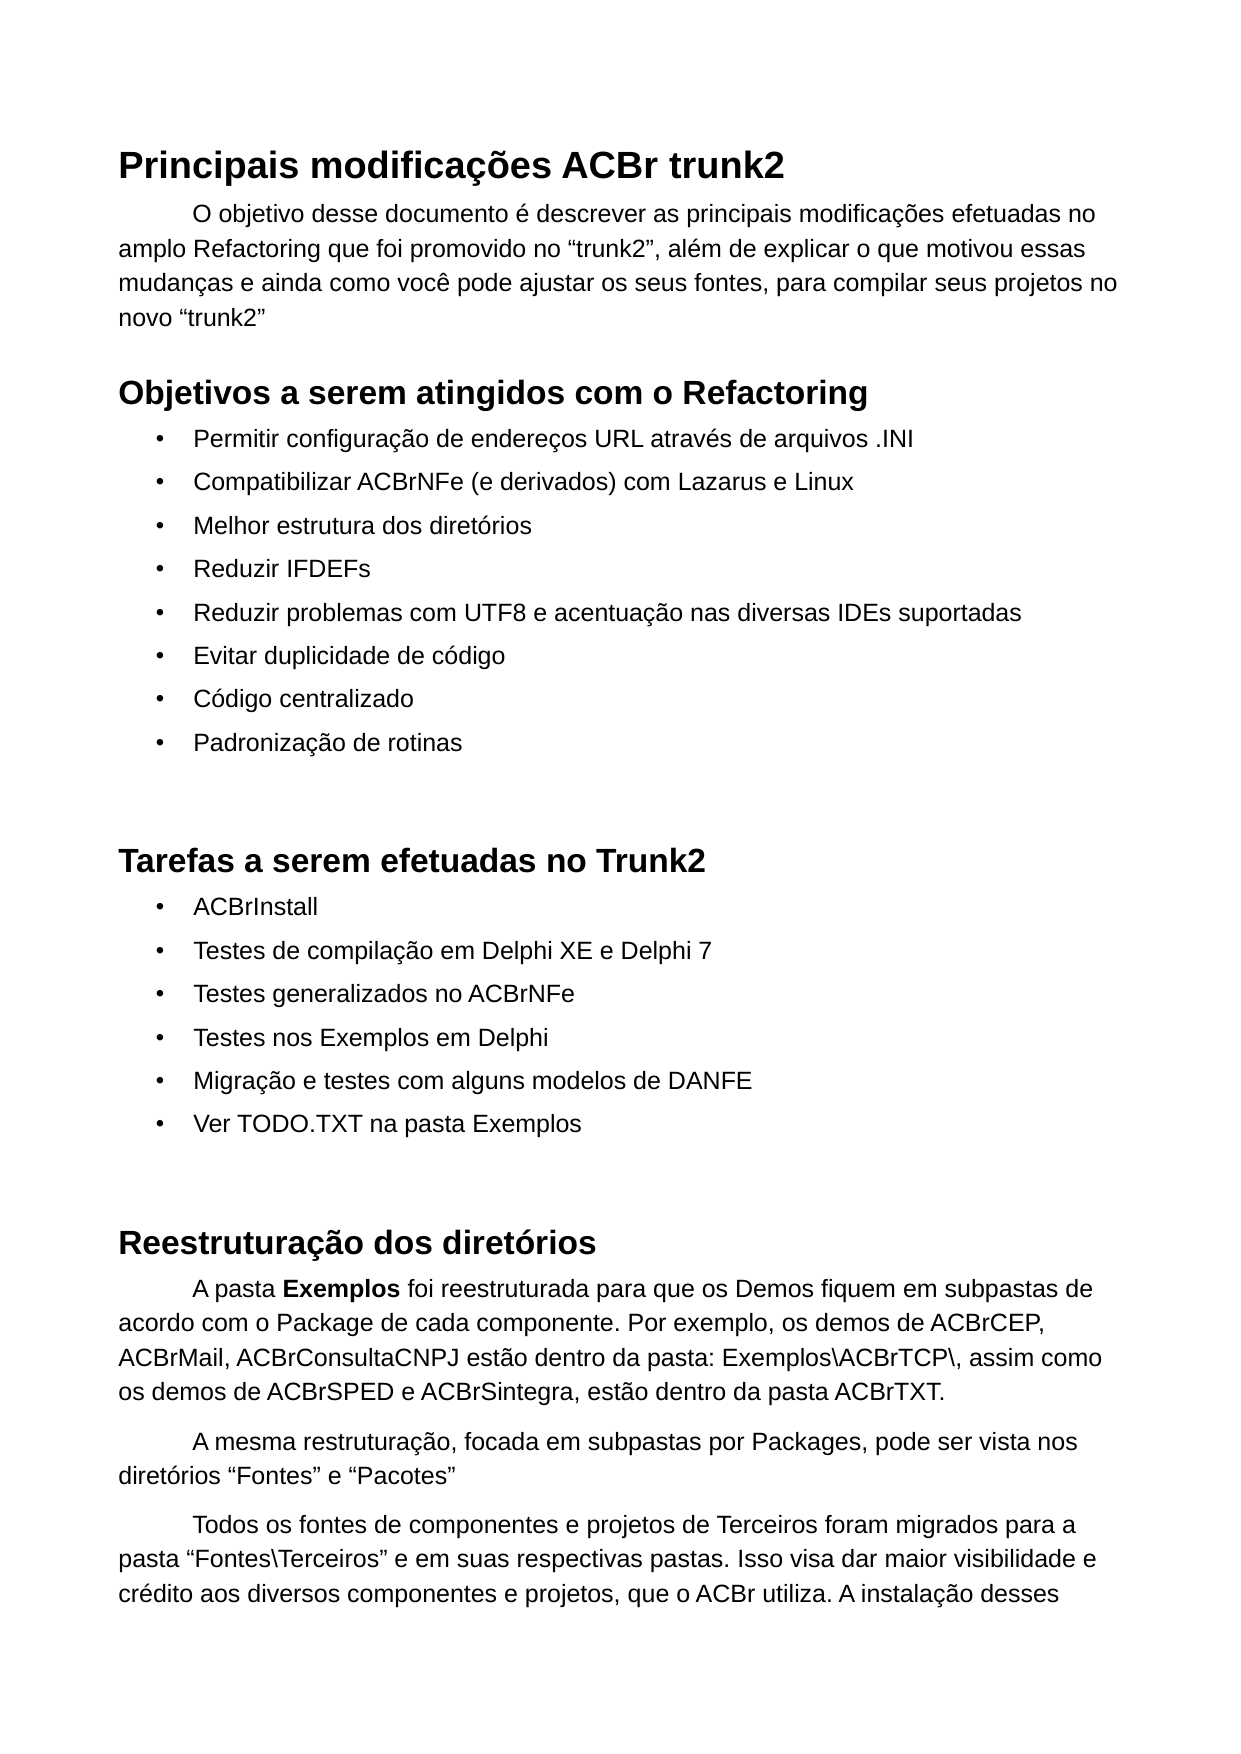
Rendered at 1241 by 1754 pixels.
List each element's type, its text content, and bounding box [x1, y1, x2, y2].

list Reduzir IFDEFs [156, 554, 1122, 583]
text A pasta Exemplos foi reestruturada para que os Demos fiquem em subpastas de acordo com o Package de cada componente. Por exemplo, os demos de ACBrCEP, ACBrMail, ACBrConsultaCNPJ estão dentro da pasta: Exemplos\ACBrTCP\, assim como os demos de ACBrSPED e ACBrSintegra, estão dentro da pasta ACBrTXT. [118, 1274, 1122, 1406]
list ACBrInstall [156, 892, 1122, 921]
text A mesma restruturação, focada em subpastas por Packages, pode ser vista nos diretórios “Fontes” e “Pacotes” [118, 1426, 1122, 1490]
text Todos os fontes de componentes e projetos de Terceiros foram migrados para a pasta “Fontes\Terceiros” e em suas respectivas pastas. Isso visa dar maior visibilidade e crédito aos diversos componentes e projetos, que o ACBr utiliza. A instalação desses [118, 1510, 1122, 1608]
list Melhor estrutura dos diretórios [156, 511, 1122, 539]
list Reduzir problemas com UTF8 e acentuação nas diversas IDEs suportadas [156, 597, 1122, 626]
list Testes de compilação em Delphi XE e Delphi 7 [156, 936, 1122, 964]
subtitle Tarefas a serem efetuadas no Trunk2 [118, 841, 1122, 880]
list Testes nos Exemplos em Delphi [156, 1023, 1122, 1051]
list Código centralizado [156, 684, 1122, 713]
list Compatibilizar ACBrNFe (e derivados) com Lazarus e Linux [156, 467, 1122, 496]
list Padronização de rotinas [156, 728, 1122, 757]
list Permitir configuração de endereços URL através de arquivos .INI [156, 424, 1122, 453]
subtitle Principais modificações ACBr trunk2 [118, 143, 1122, 187]
list Migração e testes com alguns modelos de DANFE [156, 1066, 1122, 1095]
list Ver TODO.TXT na pasta Exemplos [156, 1109, 1122, 1138]
subtitle Objetivos a serem atingidos com o Refactoring [118, 373, 1122, 411]
list Testes generalizados no ACBrNFe [156, 979, 1122, 1008]
text O objetivo desse documento é descrever as principais modificações efetuadas no amplo Refactoring que foi promovido no “trunk2”, além de explicar o que motivou essas mudanças e ainda como você pode ajustar os seus fontes, para compilar seus projetos no novo “trunk2” [118, 199, 1122, 331]
list Evitar duplicidade de código [156, 641, 1122, 670]
subtitle Reestruturação dos diretórios [118, 1223, 1122, 1261]
